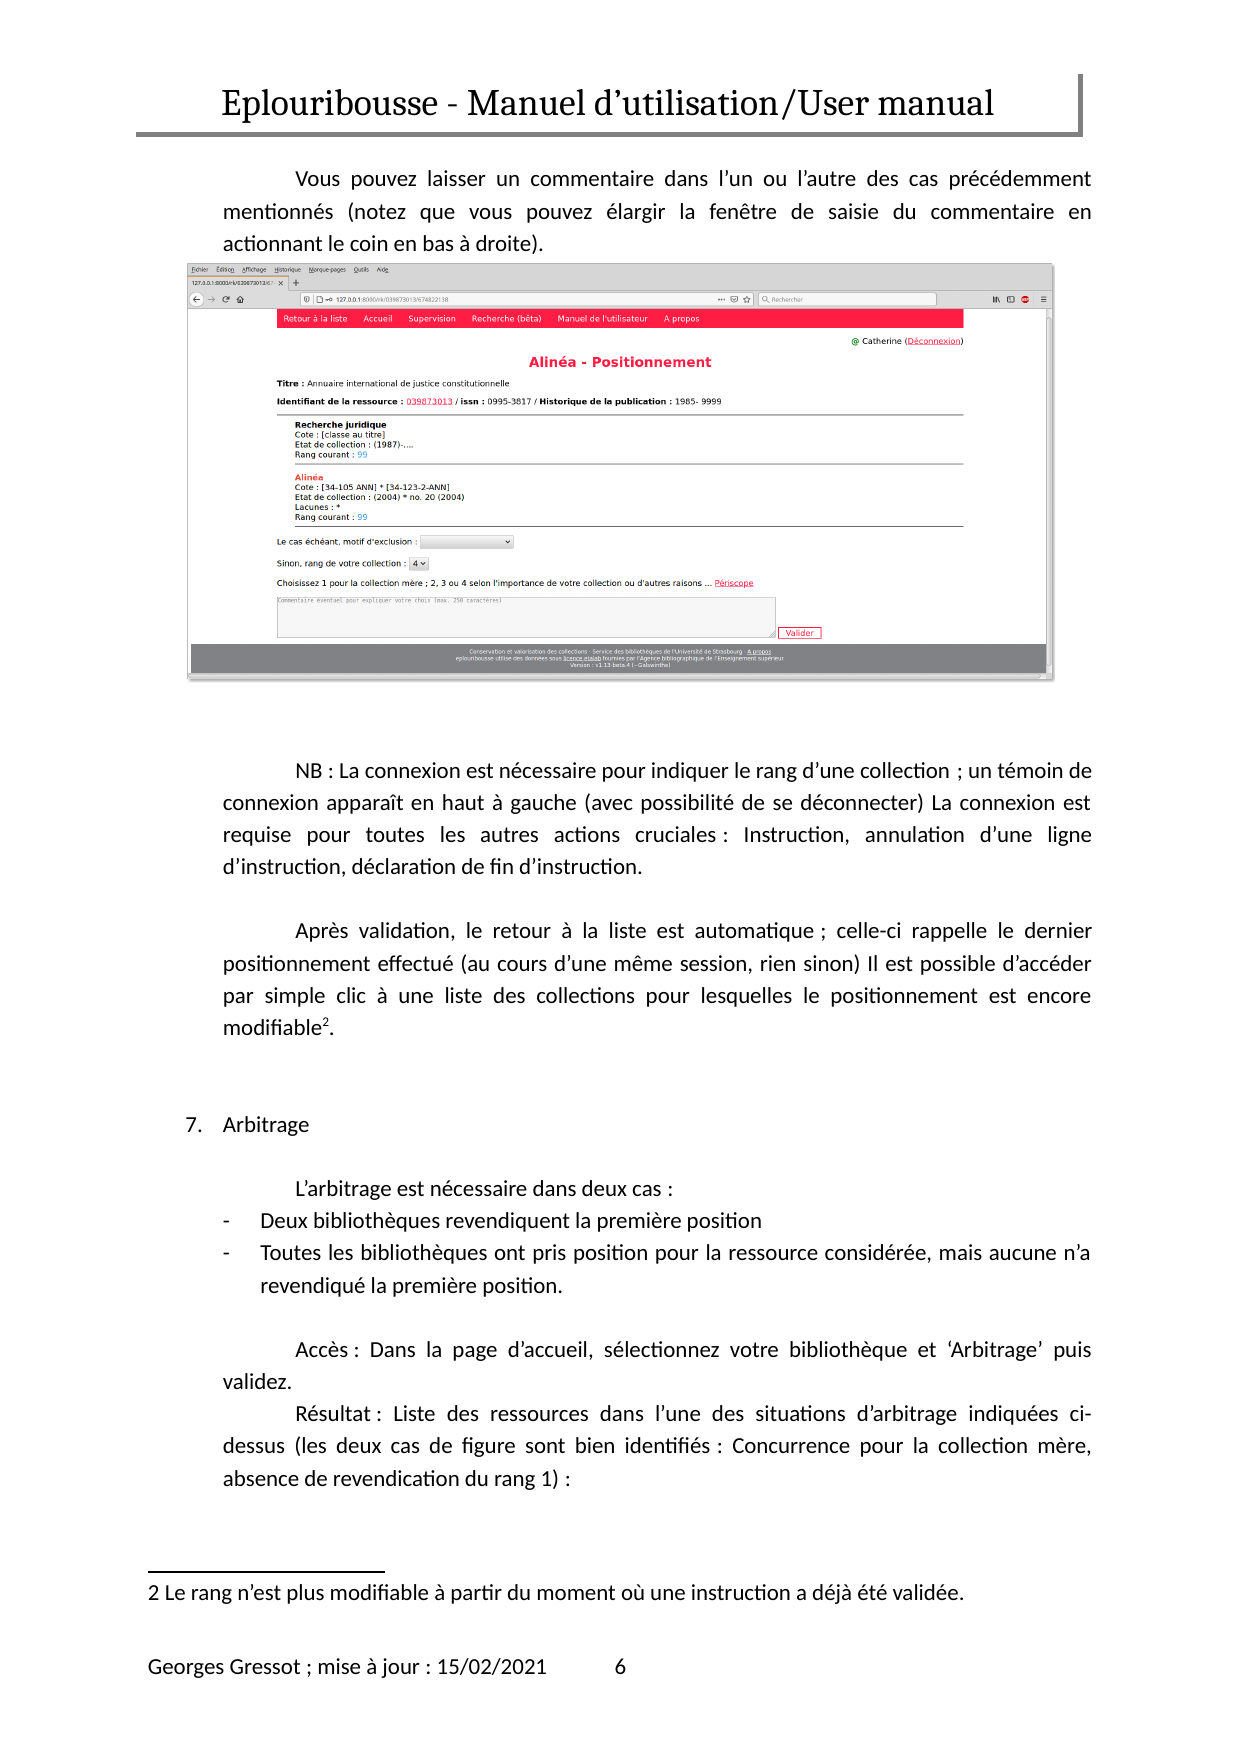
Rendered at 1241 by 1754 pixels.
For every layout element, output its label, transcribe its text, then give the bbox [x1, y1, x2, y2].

list Deux bibliothèques revendiquent la première position [223, 1206, 1093, 1234]
list Toutes les bibliothèques ont pris position pour la ressource considérée, mais aucune n’a revendiqué la première position. [223, 1238, 1093, 1299]
list NB : La connexion est nécessaire pour indiquer le rang d’une collection ; un témoin de connexion apparaît en haut à gauche (avec possibilité de se déconnecter) La connexion est requise pour toutes les autres actions cruciales : Instruction, annulation d’une ligne d’instruction, déclaration de fin d’instruction. [223, 756, 1093, 880]
text Le rang n’est plus modifiable à partir du moment où une instruction a déjà été validée. [148, 1578, 1093, 1606]
list Après validation, le retour à la liste est automatique ; celle-ci rappelle le dernier positionnement effectué (au cours d’une même session, rien sinon) Il est possible d’accéder par simple clic à une liste des collections pour lesquelles le positionnement est encore modifiable. [223, 917, 1093, 1041]
list Résultat : Liste des ressources dans l’une des situations d’arbitrage indiquées ci-dessus (les deux cas de figure sont bien identifiés : Concurrence pour la collection mère, absence de revendication du rang 1) : [223, 1399, 1093, 1492]
list Arbitrage [185, 1110, 1093, 1138]
list Vous pouvez laisser un commentaire dans l’un ou l’autre des cas précédemment mentionnés (notez que vous pouvez élargir la fenêtre de saisie du commentaire en actionnant le coin en bas à droite). [223, 164, 1093, 257]
list Accès : Dans la page d’accueil, sélectionnez votre bibliothèque et ‘Arbitrage’ puis validez. [223, 1335, 1093, 1395]
picture [185, 261, 1055, 683]
list L’arbitrage est nécessaire dans deux cas : [223, 1174, 1093, 1202]
